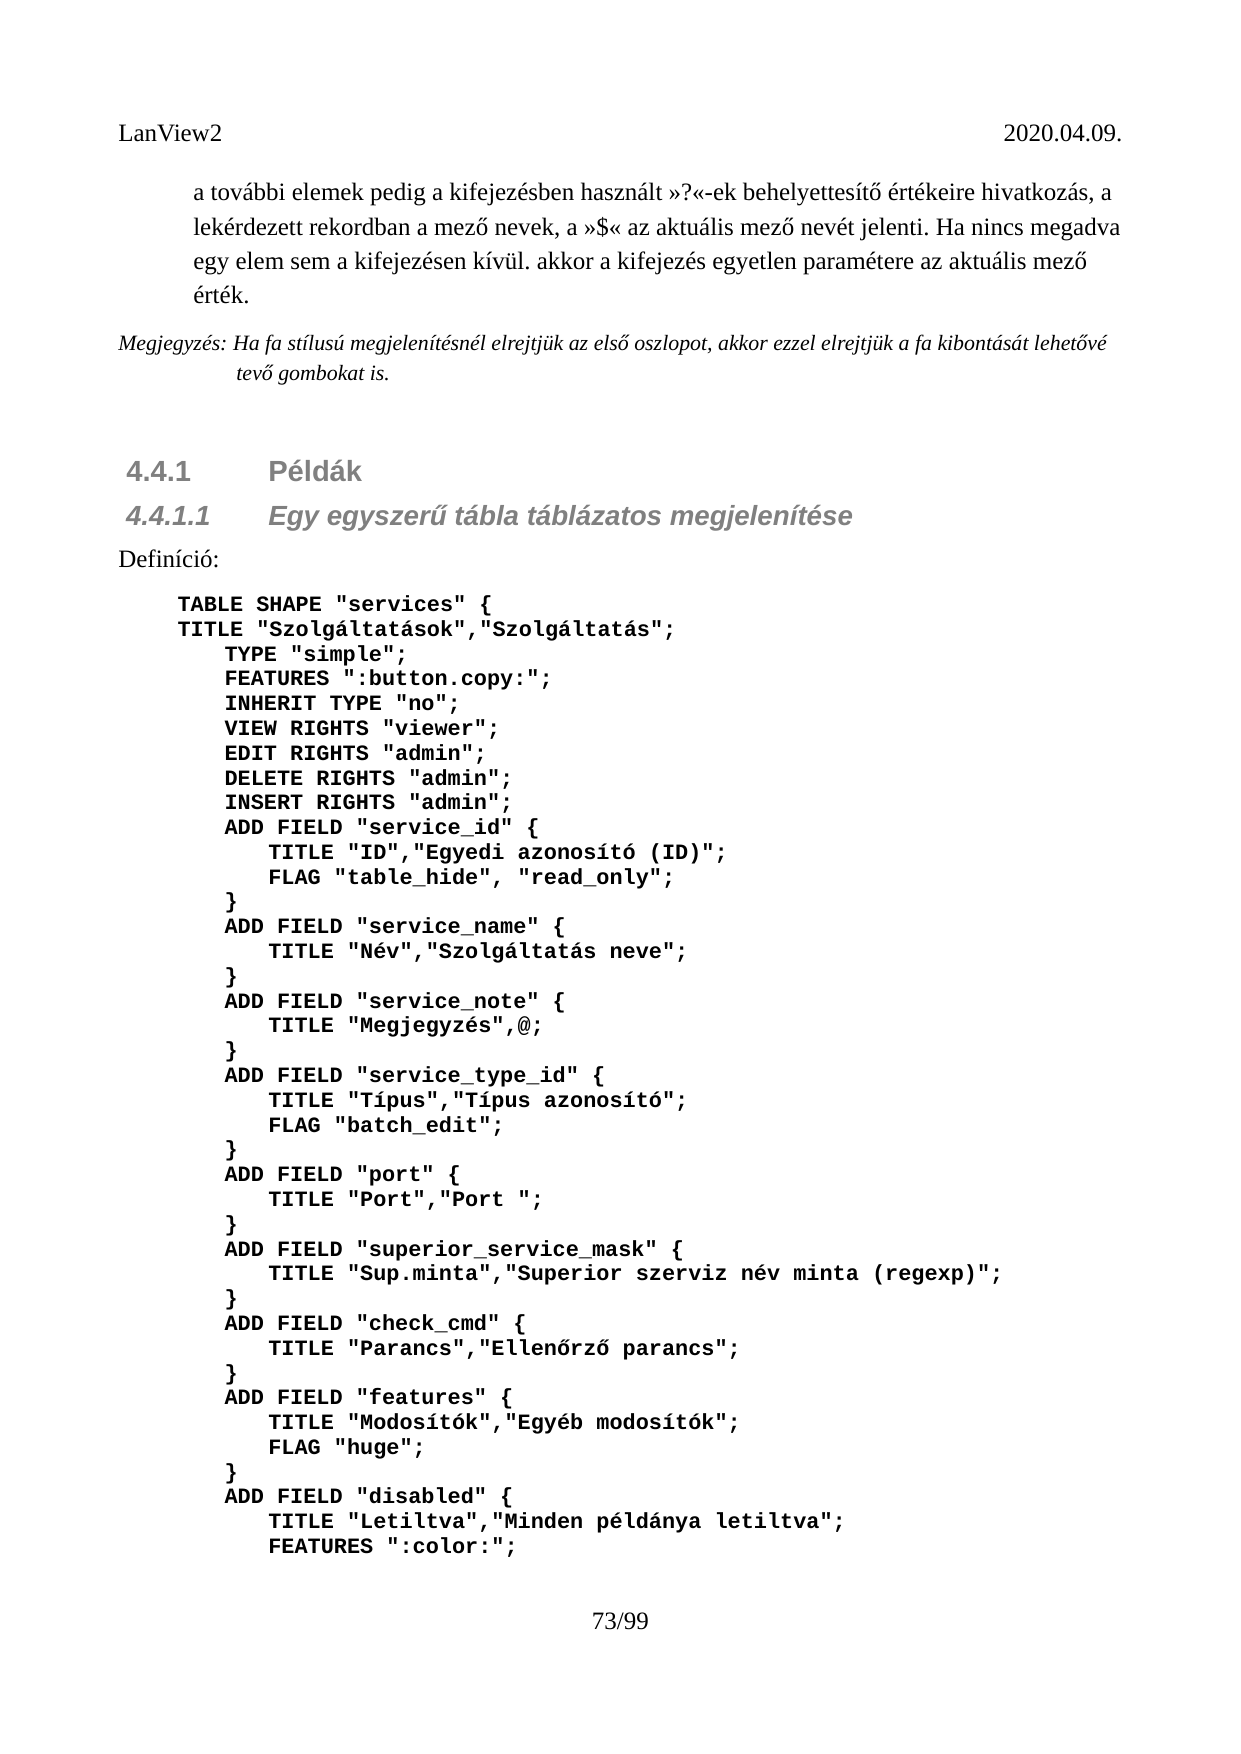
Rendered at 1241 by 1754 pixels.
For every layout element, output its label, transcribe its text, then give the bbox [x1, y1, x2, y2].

text ADD FIELD "superior_service_mask" { TITLE "Sup.minta","Superior szerviz név minta (regexp)"; } [177, 1238, 1122, 1312]
list a további elemek pedig a kifejezésben használt »?«-ek behelyettesítő értékeire hivatkozás, a lekérdezett rekordban a mező nevek, a »$« az aktuális mező nevét jelenti. Ha nincs megadva egy elem sem a kifejezésen kívül. akkor a kifejezés egyetlen paramétere az aktuális mező érték. [156, 177, 1122, 309]
text } [177, 1039, 1122, 1064]
text ADD FIELD "service_id" { TITLE "ID","Egyedi azonosító (ID)"; FLAG "table_hide", "read_only"; } [177, 816, 1122, 915]
text ADD FIELD "service_type_id" { TITLE "Típus","Típus azonosító"; FLAG "batch_edit"; } [177, 1064, 1122, 1163]
text ADD FIELD "disabled" { TITLE "Letiltva","Minden példánya letiltva"; FEATURES ":color:"; [177, 1486, 1122, 1560]
text ADD FIELD "features" { TITLE "Modosítók","Egyéb modosítók"; FLAG "huge"; } [177, 1386, 1122, 1486]
text ADD FIELD "check_cmd" { TITLE "Parancs","Ellenőrző parancs"; } [177, 1312, 1122, 1386]
text ADD FIELD "service_note" { TITLE "Megjegyzés",@; [177, 990, 1122, 1039]
text Megjegyzés: Ha fa stílusú megjelenítésnél elrejtjük az első oszlopot, akkor ezzel elrejtjük a fa kibontását lehetővé tevő gombokat is. [118, 329, 1122, 385]
text TABLE SHAPE "services" { TITLE "Szolgáltatások","Szolgáltatás"; TYPE "simple"; FEATURES ":button.copy:"; INHERIT TYPE "no"; VIEW RIGHTS "viewer"; EDIT RIGHTS "admin"; DELETE RIGHTS "admin"; INSERT RIGHTS "admin"; [177, 593, 1122, 816]
subtitle Példák [118, 454, 1122, 487]
text Definíció: [118, 544, 1122, 573]
subtitle Egy egyszerű tábla táblázatos megjelenítése [118, 500, 1122, 532]
text ADD FIELD "service_name" { TITLE "Név","Szolgáltatás neve"; } [177, 915, 1122, 990]
text ADD FIELD "port" { TITLE "Port","Port "; } [177, 1163, 1122, 1238]
